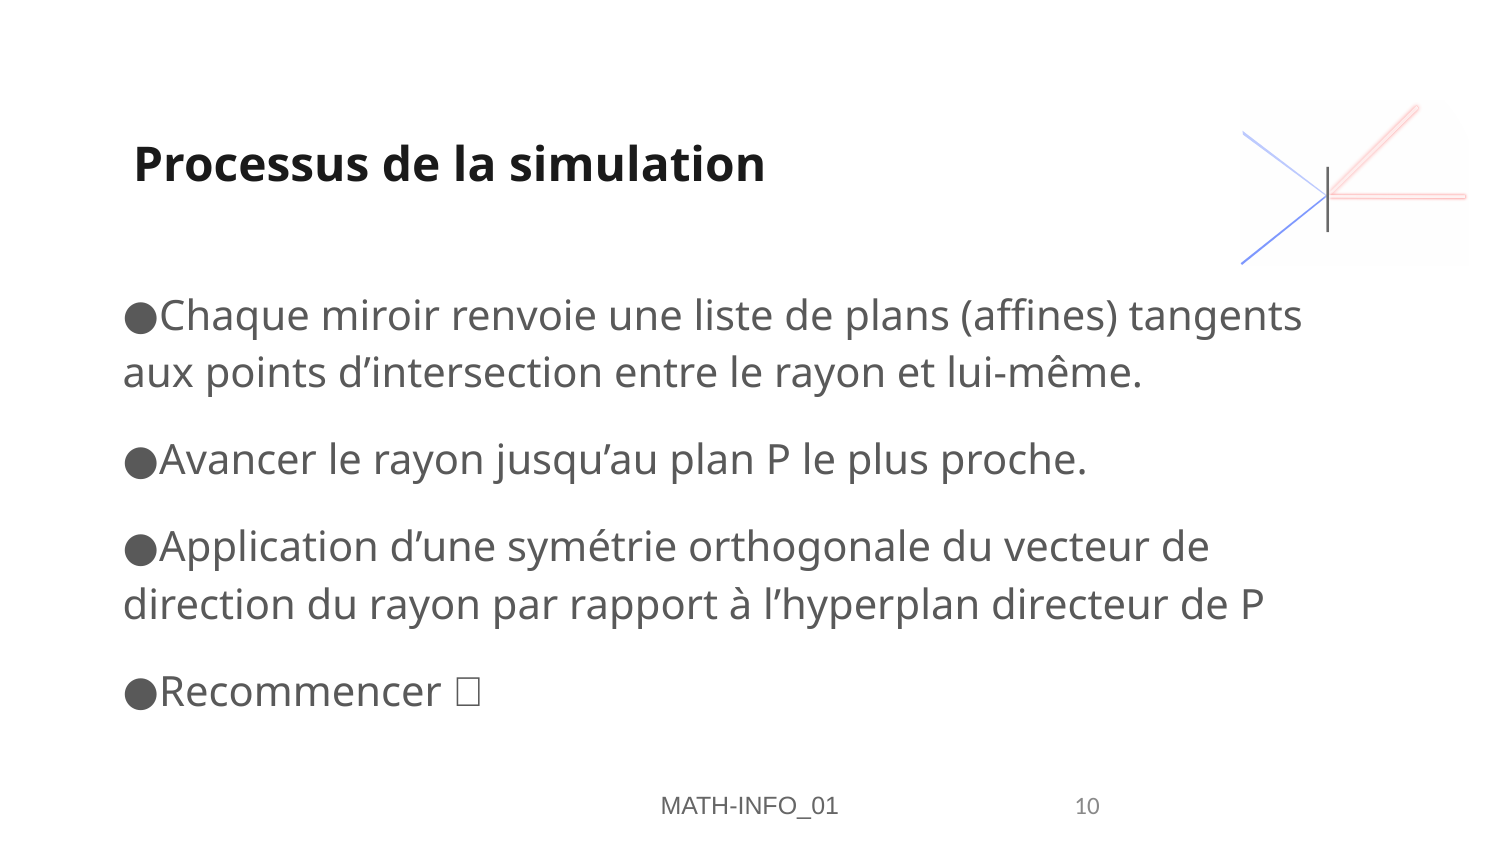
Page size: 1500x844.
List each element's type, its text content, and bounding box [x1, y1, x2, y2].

title Processus de la simulation [118, 118, 1240, 207]
picture [1240, 100, 1469, 266]
list Chaque miroir renvoie une liste de plans (affines) tangents aux points d’intersection entre le rayon et lui-même. Avancer le rayon jusqu’au plan P le plus proche. Application d’une symétrie orthogonale du vecteur de direction du rayon par rapport à l’hyperplan directeur de P Recommencer  [107, 265, 1369, 755]
text_box [1059, 782, 1397, 828]
text_box MATH-INFO_01 [645, 784, 857, 828]
